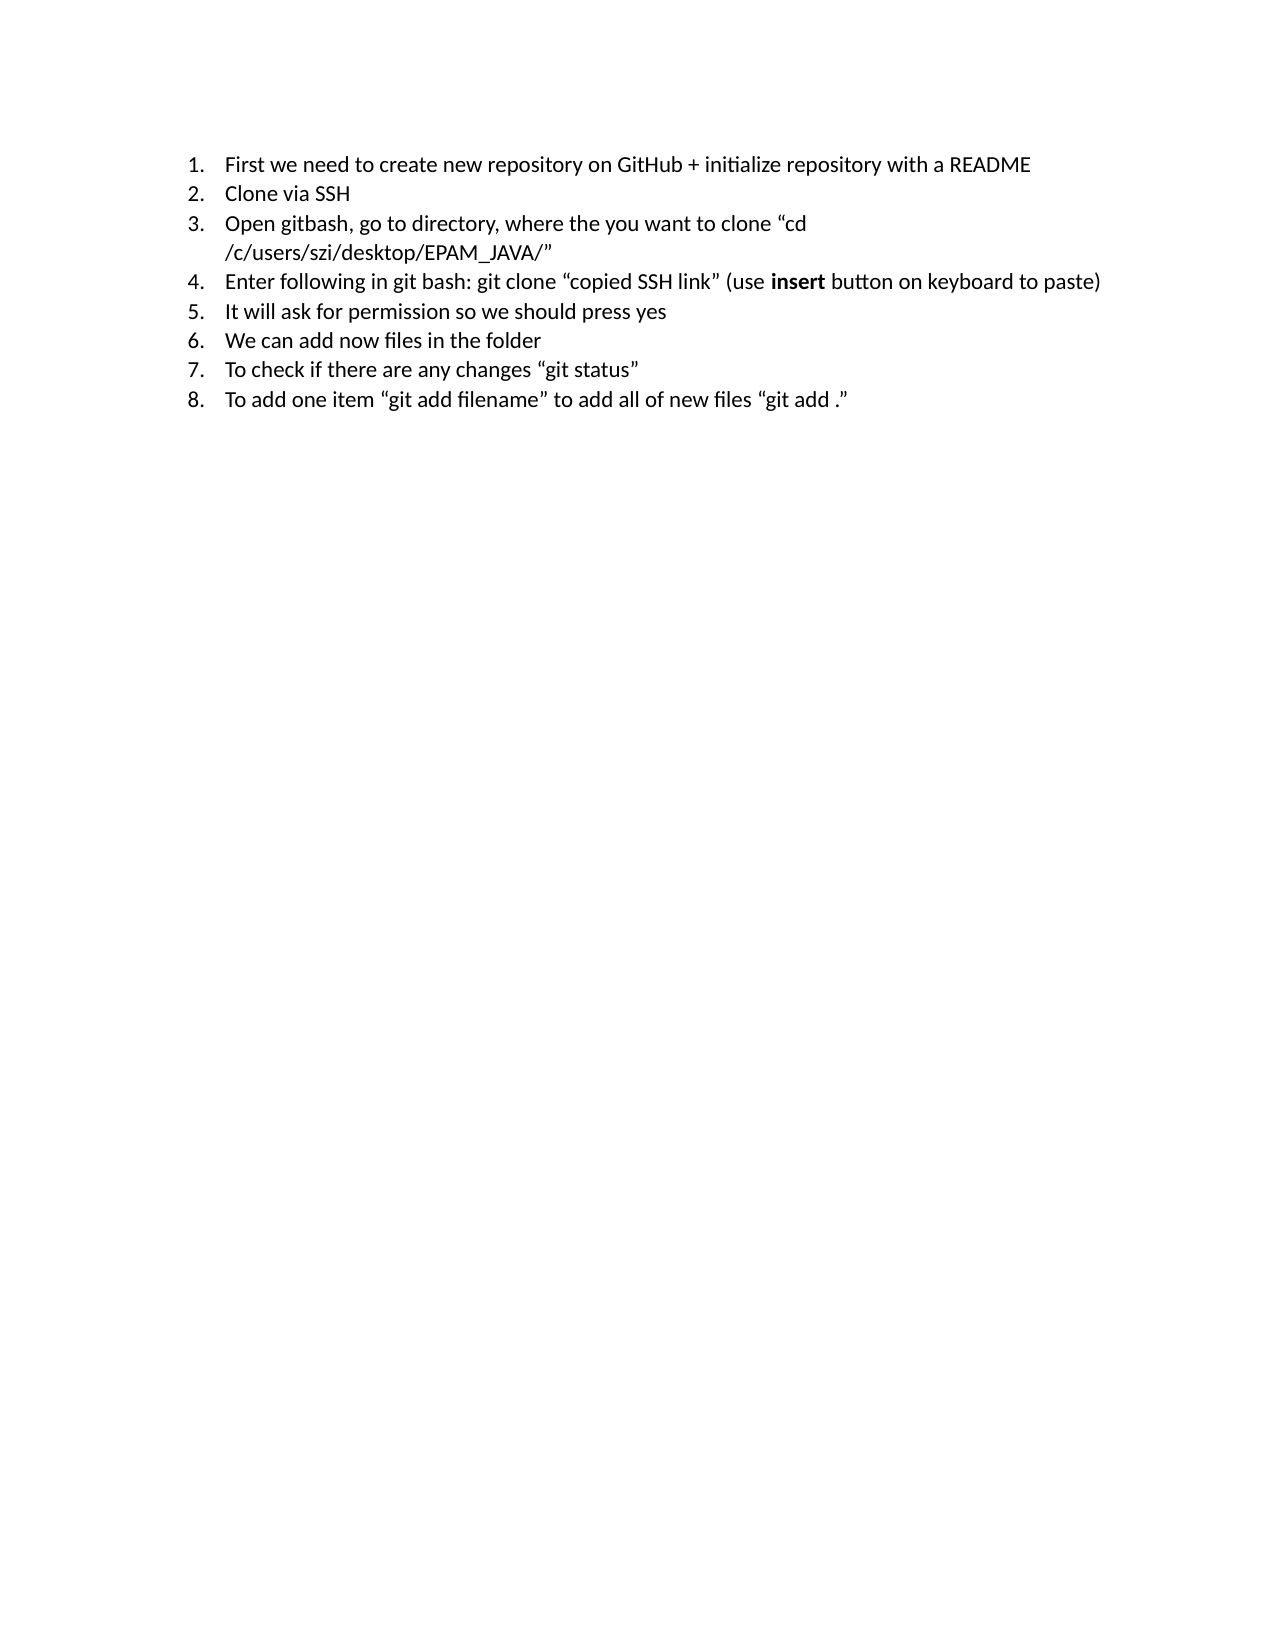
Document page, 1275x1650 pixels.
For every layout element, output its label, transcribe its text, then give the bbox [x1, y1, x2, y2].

list Clone via SSH [187, 179, 1125, 207]
list To add one item “git add filename” to add all of new files “git add .” [187, 385, 1125, 413]
list Enter following in git bash: git clone “copied SSH link” (use insert button on keyboard to paste) [187, 267, 1125, 296]
list First we need to create new repository on GitHub + initialize repository with a README [187, 150, 1125, 178]
list Open gitbash, go to directory, where the you want to clone “cd /c/users/szi/desktop/EPAM_JAVA/” [187, 209, 1125, 266]
list It will ask for permission so we should press yes [187, 297, 1125, 325]
list To check if there are any changes “git status” [187, 356, 1125, 384]
list We can add now files in the folder [187, 326, 1125, 354]
